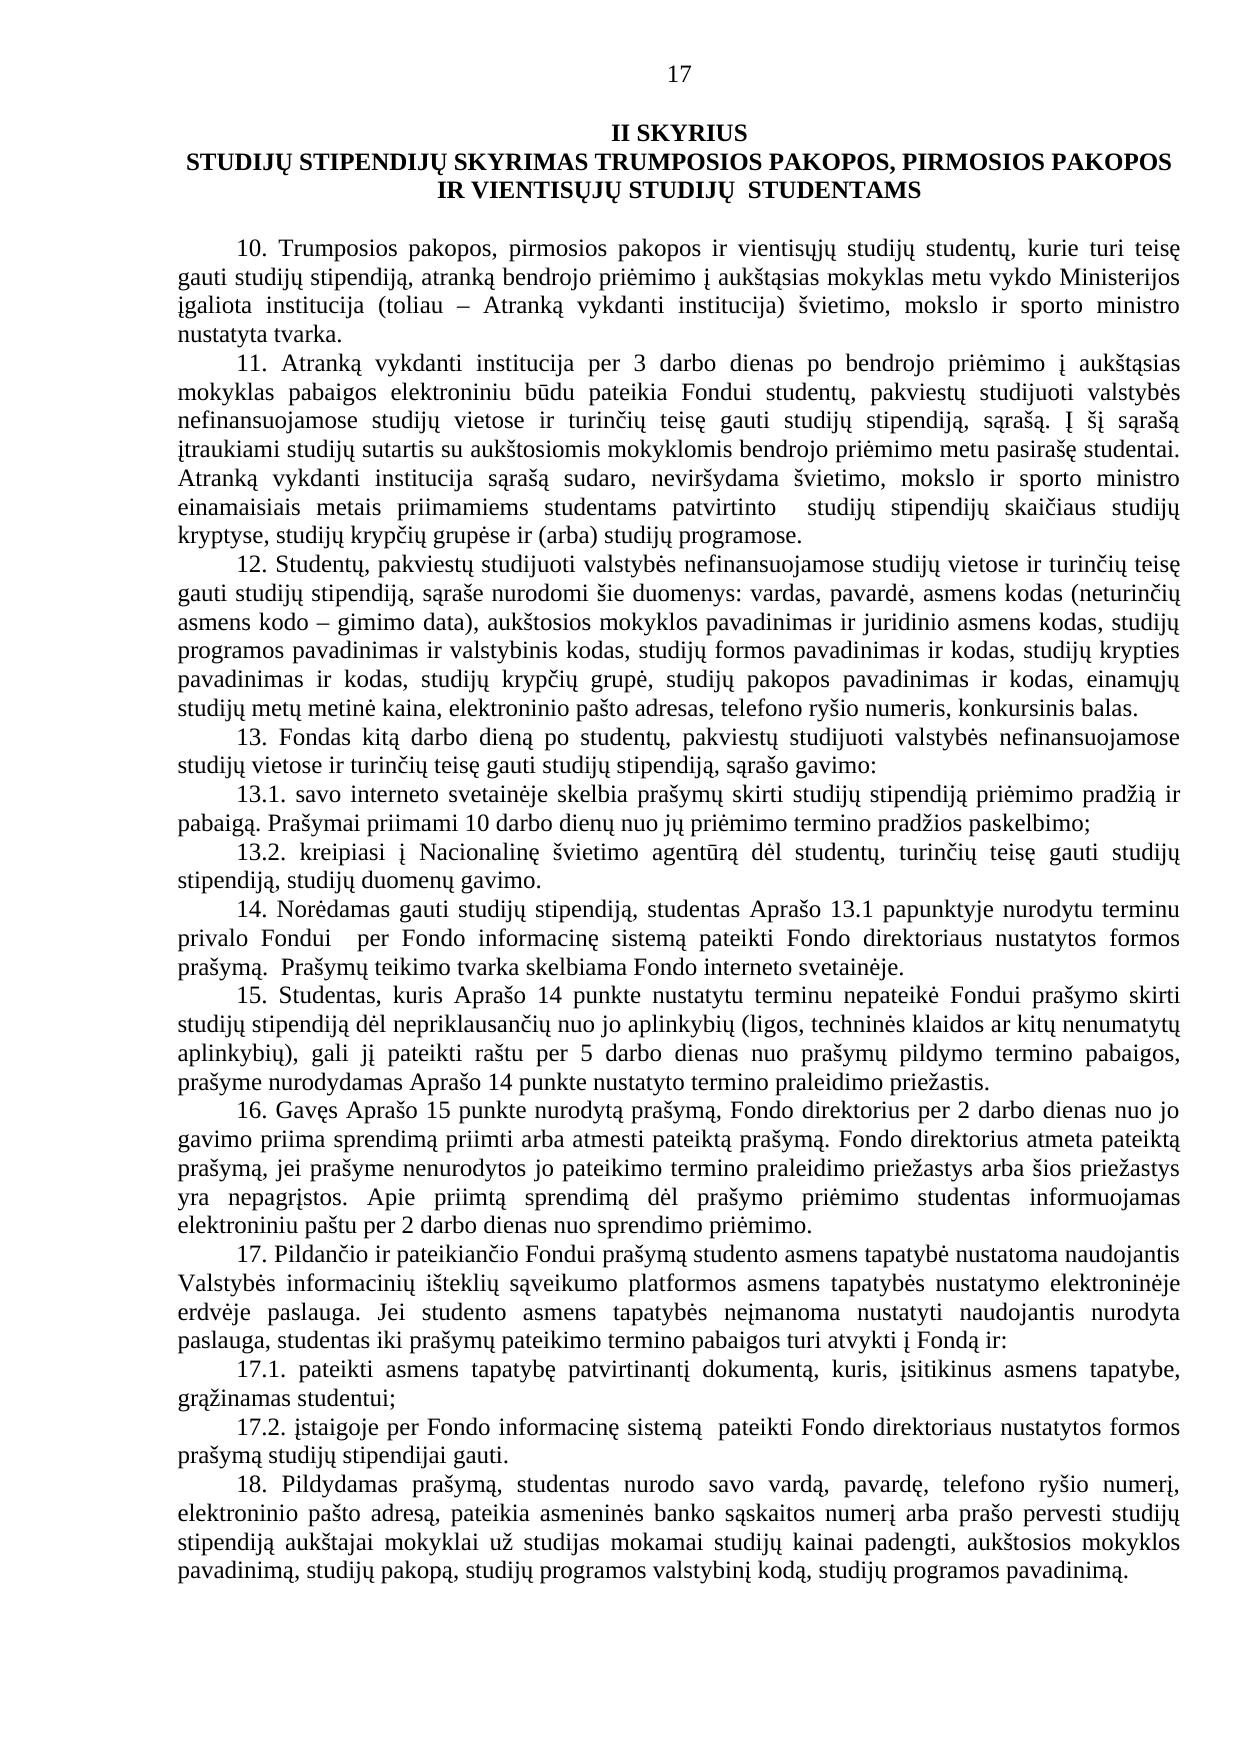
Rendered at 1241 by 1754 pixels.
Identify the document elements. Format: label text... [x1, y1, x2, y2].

text 13.2. kreipiasi į Nacionalinę švietimo agentūrą dėl studentų, turinčių teisę gauti studijų stipendiją, studijų duomenų gavimo. [177, 837, 1181, 894]
text 13.1. savo interneto svetainėje skelbia prašymų skirti studijų stipendiją priėmimo pradžią ir pabaigą. Prašymai priimami 10 darbo dienų nuo jų priėmimo termino pradžios paskelbimo; [177, 779, 1181, 837]
text 16. Gavęs Aprašo 15 punkte nurodytą prašymą, Fondo direktorius per 2 darbo dienas nuo jo gavimo priima sprendimą priimti arba atmesti pateiktą prašymą. Fondo direktorius atmeta pateiktą prašymą, jei prašyme nenurodytos jo pateikimo termino praleidimo priežastys arba šios priežastys yra nepagrįstos. Apie priimtą sprendimą dėl prašymo priėmimo studentas informuojamas elektroniniu paštu per 2 darbo dienas nuo sprendimo priėmimo. [177, 1096, 1181, 1239]
text 14. Norėdamas gauti studijų stipendiją, studentas Aprašo 13.1 papunktyje nurodytu terminu privalo Fondui per Fondo informacinę sistemą pateikti Fondo direktoriaus nustatytos formos prašymą. Prašymų teikimo tvarka skelbiama Fondo interneto svetainėje. [177, 894, 1181, 981]
text 13. Fondas kitą darbo dieną po studentų, pakviestų studijuoti valstybės nefinansuojamose studijų vietose ir turinčių teisę gauti studijų stipendiją, sąrašo gavimo: [177, 722, 1181, 779]
text 18. Pildydamas prašymą, studentas nurodo savo vardą, pavardę, telefono ryšio numerį, elektroninio pašto adresą, pateikia asmeninės banko sąskaitos numerį arba prašo pervesti studijų stipendiją aukštajai mokyklai už studijas mokamai studijų kainai padengti, aukštosios mokyklos pavadinimą, studijų pakopą, studijų programos valstybinį kodą, studijų programos pavadinimą. [177, 1469, 1181, 1584]
text 11. Atranką vykdanti institucija per 3 darbo dienas po bendrojo priėmimo į aukštąsias mokyklas pabaigos elektroniniu būdu pateikia Fondui studentų, pakviestų studijuoti valstybės nefinansuojamose studijų vietose ir turinčių teisę gauti studijų stipendiją, sąrašą. Į šį sąrašą įtraukiami studijų sutartis su aukštosiomis mokyklomis bendrojo priėmimo metu pasirašę studentai. Atranką vykdanti institucija sąrašą sudaro, neviršydama švietimo, mokslo ir sporto ministro einamaisiais metais priimamiems studentams patvirtinto studijų stipendijų skaičiaus studijų kryptyse, studijų krypčių grupėse ir (arba) studijų programose. [177, 348, 1181, 549]
text STUDIJŲ STIPENDIJŲ SKYRIMAS TRUMPOSIOS PAKOPOS, PIRMOSIOS PAKOPOS IR VIENTISŲJŲ STUDIJŲ STUDENTAMS [177, 147, 1181, 204]
text 17.2. įstaigoje per Fondo informacinę sistemą pateikti Fondo direktoriaus nustatytos formos prašymą studijų stipendijai gauti. [177, 1412, 1181, 1469]
text 17.1. pateikti asmens tapatybę patvirtinantį dokumentą, kuris, įsitikinus asmens tapatybe, grąžinamas studentui; [177, 1354, 1181, 1412]
text 17. Pildančio ir pateikiančio Fondui prašymą studento asmens tapatybė nustatoma naudojantis Valstybės informacinių išteklių sąveikumo platformos asmens tapatybės nustatymo elektroninėje erdvėje paslauga. Jei studento asmens tapatybės neįmanoma nustatyti naudojantis nurodyta paslauga, studentas iki prašymų pateikimo termino pabaigos turi atvykti į Fondą ir: [177, 1239, 1181, 1354]
text II SKYRIUS [177, 118, 1181, 147]
text 15. Studentas, kuris Aprašo 14 punkte nustatytu terminu nepateikė Fondui prašymo skirti studijų stipendiją dėl nepriklausančių nuo jo aplinkybių (ligos, techninės klaidos ar kitų nenumatytų aplinkybių), gali jį pateikti raštu per 5 darbo dienas nuo prašymų pildymo termino pabaigos, prašyme nurodydamas Aprašo 14 punkte nustatyto termino praleidimo priežastis. [177, 981, 1181, 1096]
text 10. Trumposios pakopos, pirmosios pakopos ir vientisųjų studijų studentų, kurie turi teisę gauti studijų stipendiją, atranką bendrojo priėmimo į aukštąsias mokyklas metu vykdo Ministerijos įgaliota institucija (toliau – Atranką vykdanti institucija) švietimo, mokslo ir sporto ministro nustatyta tvarka. [177, 233, 1181, 348]
text 12. Studentų, pakviestų studijuoti valstybės nefinansuojamose studijų vietose ir turinčių teisę gauti studijų stipendiją, sąraše nurodomi šie duomenys: vardas, pavardė, asmens kodas (neturinčių asmens kodo – gimimo data), aukštosios mokyklos pavadinimas ir juridinio asmens kodas, studijų programos pavadinimas ir valstybinis kodas, studijų formos pavadinimas ir kodas, studijų krypties pavadinimas ir kodas, studijų krypčių grupė, studijų pakopos pavadinimas ir kodas, einamųjų studijų metų metinė kaina, elektroninio pašto adresas, telefono ryšio numeris, konkursinis balas. [177, 549, 1181, 722]
